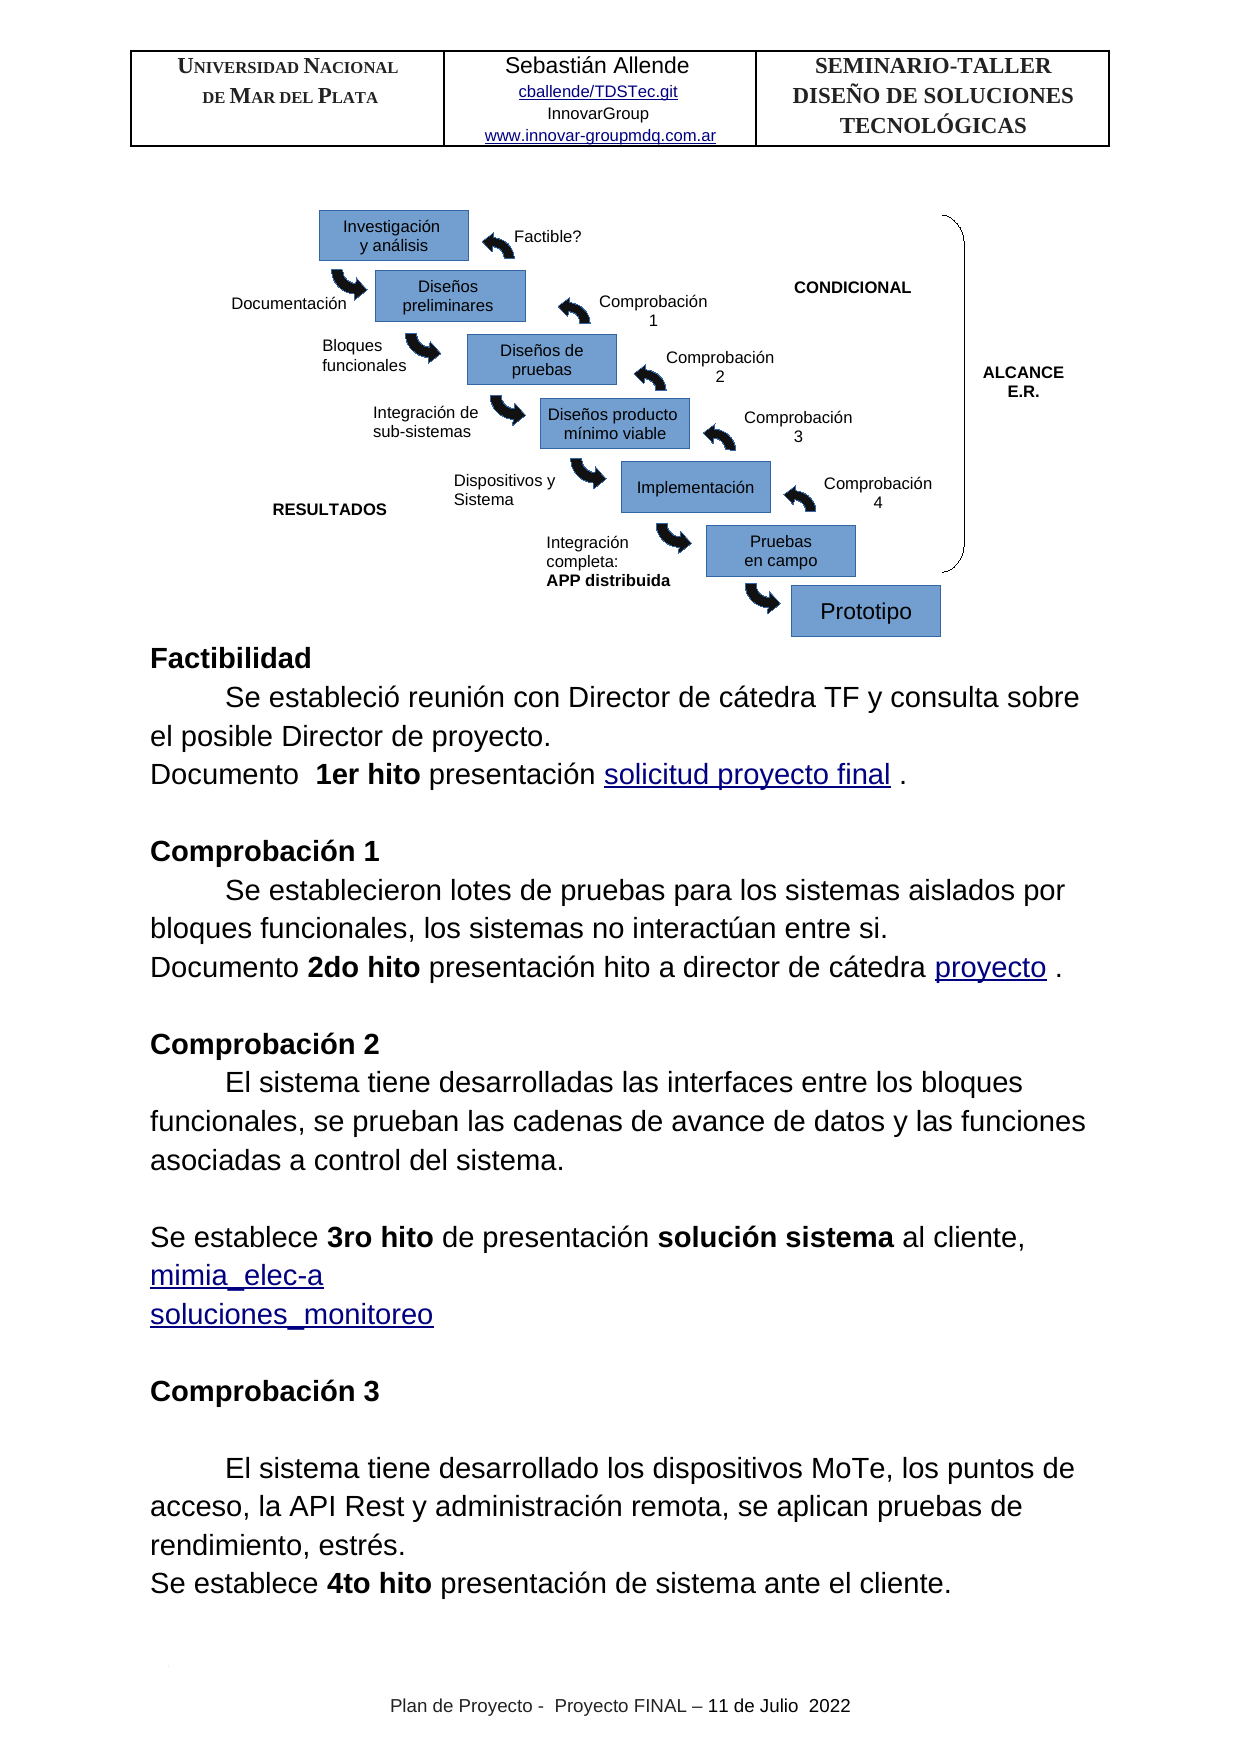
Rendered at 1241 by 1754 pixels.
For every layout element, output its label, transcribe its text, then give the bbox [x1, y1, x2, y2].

text soluciones_monitoreo [150, 1297, 1090, 1330]
text Comprobación 2 [150, 1027, 1090, 1061]
text Documento 1er hito presentación solicitud proyecto final . [150, 757, 1090, 791]
text Comprobación 1 [150, 834, 1090, 868]
text Se establece 3ro hito de presentación solución sistema al cliente, [150, 1220, 1090, 1253]
text Documento 2do hito presentación hito a director de cátedra proyecto . [150, 950, 1090, 983]
text El sistema tiene desarrollado los dispositivos MoTe, los puntos de acceso, la API Rest y administración remota, se aplican pruebas de rendimiento, estrés. [150, 1451, 1090, 1562]
text mimia_elec-a [150, 1258, 1090, 1292]
text Se establecieron lotes de pruebas para los sistemas aislados por bloques funcionales, los sistemas no interactúan entre si. [150, 873, 1090, 945]
text Factibilidad [150, 629, 1090, 675]
text Se estableció reunión con Director de cátedra TF y consulta sobre [150, 680, 1090, 714]
text el posible Director de proyecto. [150, 719, 1090, 752]
text Se establece 4to hito presentación de sistema ante el cliente. [150, 1567, 1090, 1600]
text Comprobación 3 [150, 1374, 1090, 1407]
text El sistema tiene desarrolladas las interfaces entre los bloques funcionales, se prueban las cadenas de avance de datos y las funciones asociadas a control del sistema. [150, 1066, 1090, 1176]
